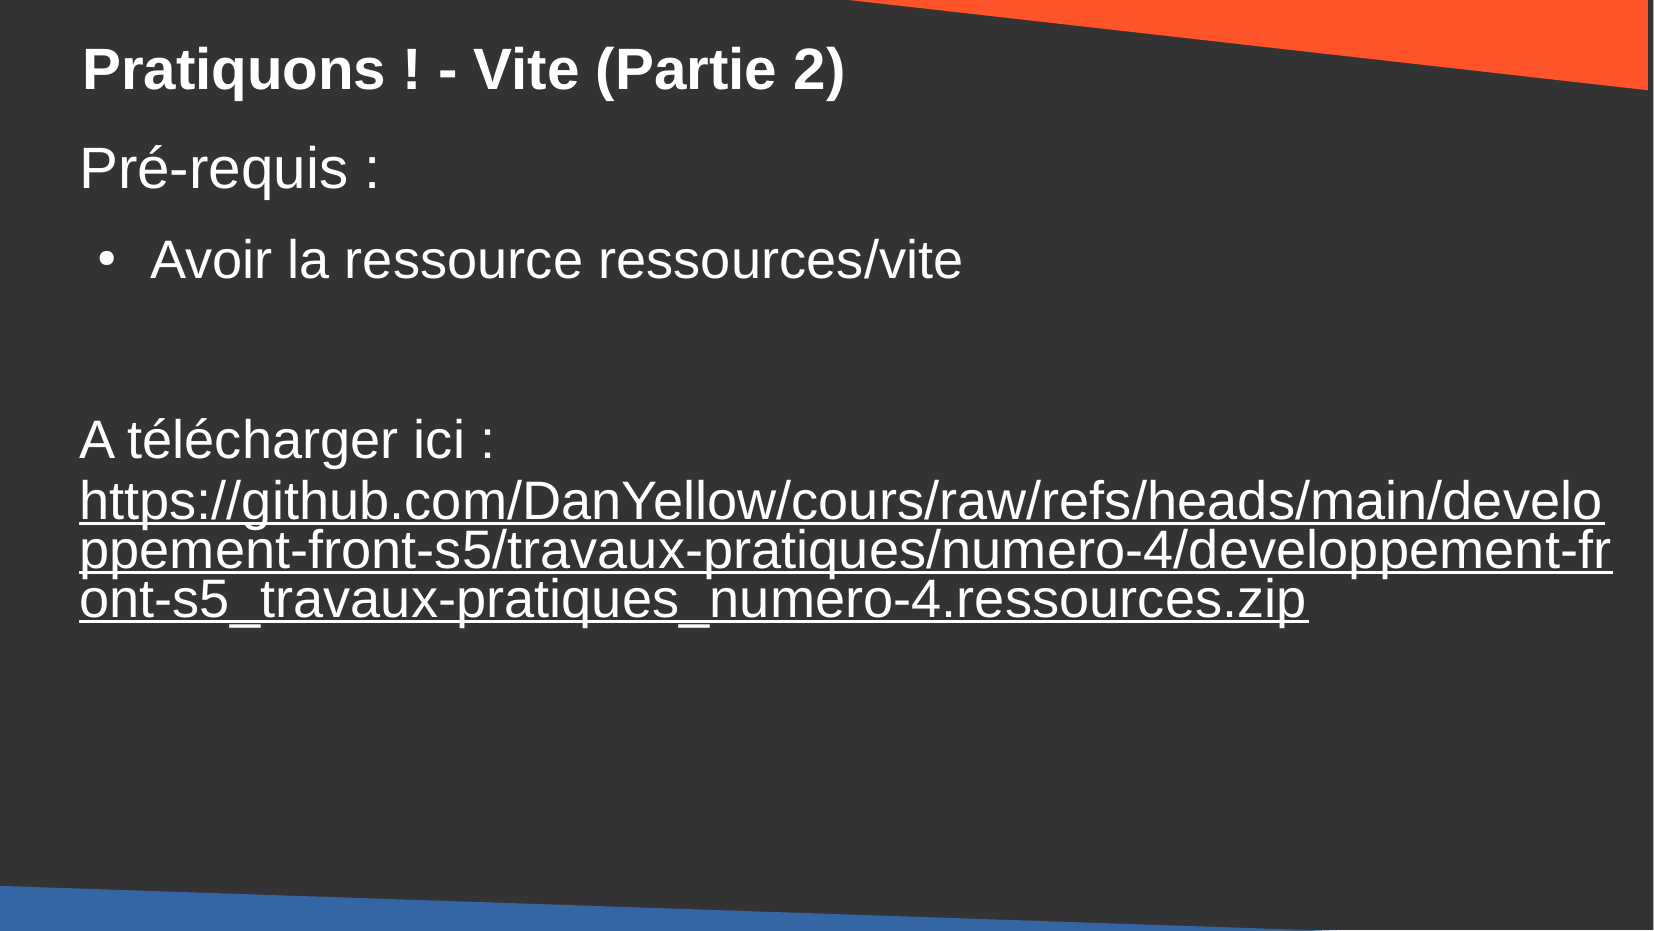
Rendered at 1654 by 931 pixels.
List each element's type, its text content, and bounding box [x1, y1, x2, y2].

list Pré-requis : Avoir la ressource ressources/vite A télécharger ici : https://github.com/DanYellow/cours/raw/refs/heads/main/developpement-front-s5/travaux-pratiques/numero-4/developpement-front-s5_travaux-pratiques_numero-4.ressources.zip [79, 135, 1619, 721]
text_box [848, 0, 1648, 91]
text_box [0, 885, 1337, 931]
title Pratiquons ! - Vite (Partie 2) [82, 37, 1571, 114]
